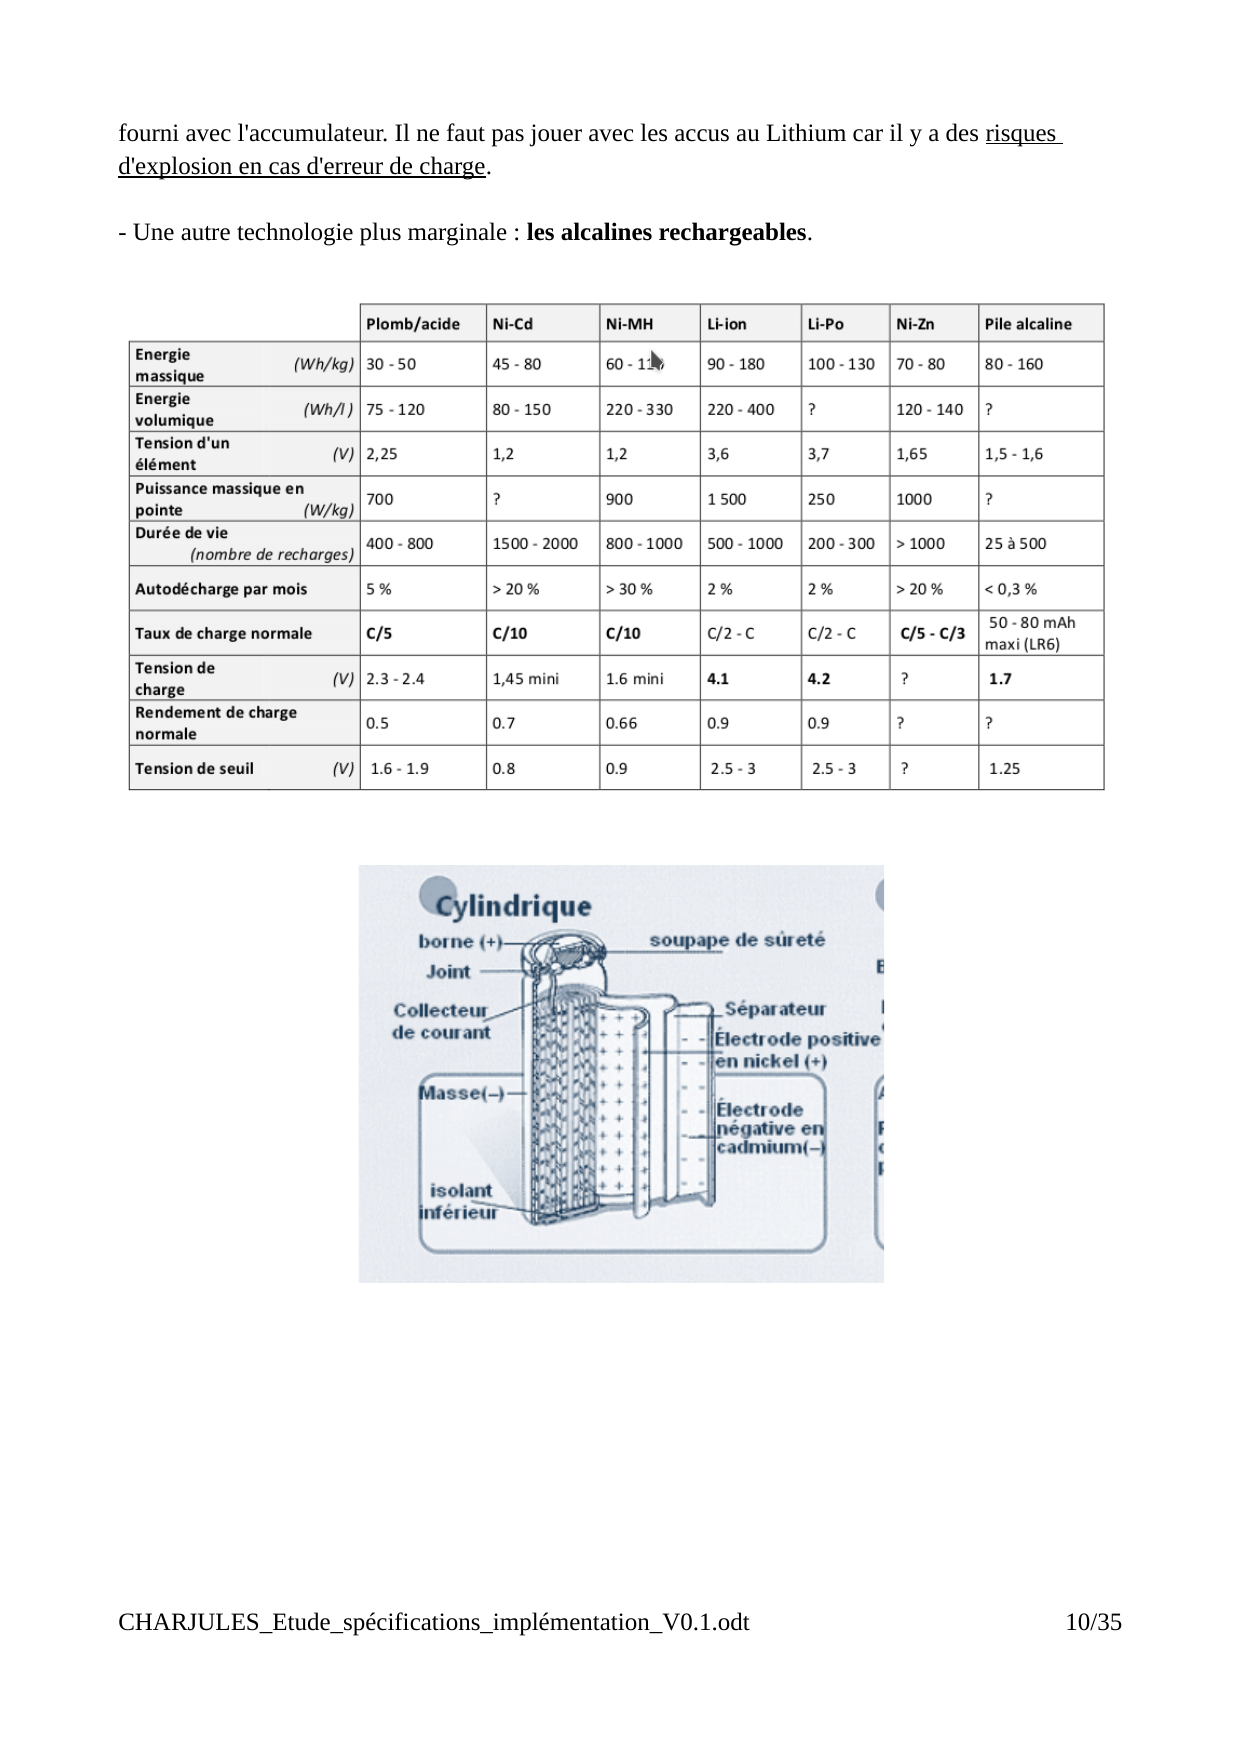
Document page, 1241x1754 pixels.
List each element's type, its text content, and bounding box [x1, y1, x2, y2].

picture [118, 297, 1123, 814]
picture [356, 865, 885, 1283]
text fourni avec l'accumulateur. Il ne faut pas jouer avec les accus au Lithium car il y a des risques d'explosion en cas d'erreur de charge. - Une autre technologie plus marginale : les alcalines rechargeables. [118, 118, 1122, 279]
